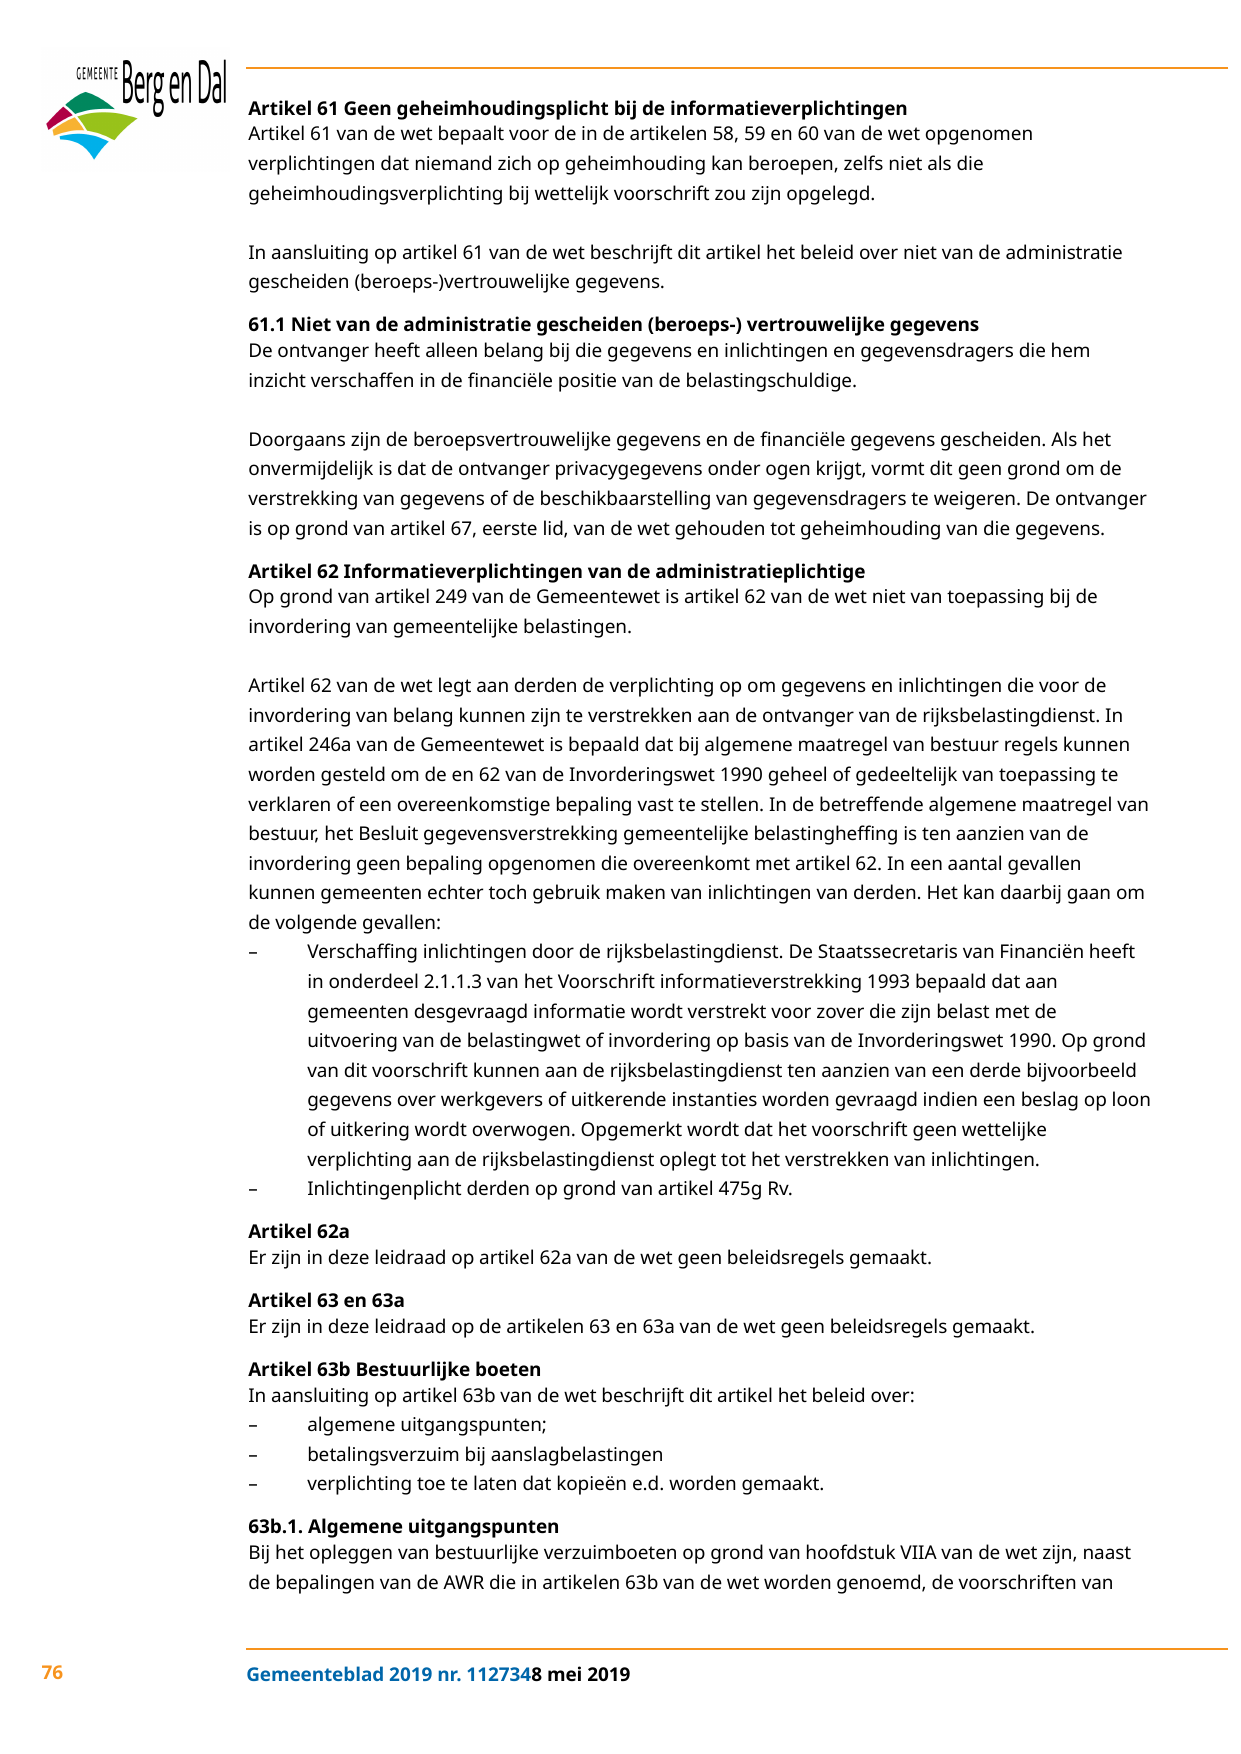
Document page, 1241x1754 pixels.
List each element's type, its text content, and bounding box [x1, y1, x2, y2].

text De ontvanger heeft alleen belang bij die gegevens en inlichtingen en gegevensdragers die hem inzicht verschaffen in de financiële positie van de belastingschuldige. [248, 337, 1152, 393]
text Doorgaans zijn de beroepsvertrouwelijke gegevens en de financiële gegevens gescheiden. Als het onvermijdelijk is dat de ontvanger privacygegevens onder ogen krijgt, vormt dit geen grond om de verstrekking van gegevens of de beschikbaarstelling van gegevensdragers te weigeren. De ontvanger is op grond van artikel 67, eerste lid, van de wet gehouden tot geheimhouding van die gegevens. [248, 426, 1152, 541]
text Artikel 63b Bestuurlijke boeten [248, 1356, 1152, 1382]
picture [41, 47, 231, 172]
text Artikel 63 en 63a [248, 1287, 1152, 1313]
text Op grond van artikel 249 van de Gemeentewet is artikel 62 van de wet niet van toepassing bij de invordering van gemeentelijke belastingen. [248, 584, 1152, 639]
list Inlichtingenplicht derden op grond van artikel 475g Rv. [248, 1175, 1152, 1201]
text 61.1 Niet van de administratie gescheiden (beroeps-) vertrouwelijke gegevens [248, 312, 1152, 337]
text In aansluiting op artikel 61 van de wet beschrijft dit artikel het beleid over niet van de administratie gescheiden (beroeps-)vertrouwelijke gegevens. [248, 239, 1152, 294]
text Er zijn in deze leidraad op de artikelen 63 en 63a van de wet geen beleidsregels gemaakt. [248, 1313, 1152, 1339]
text In aansluiting op artikel 63b van de wet beschrijft dit artikel het beleid over: [248, 1382, 1152, 1408]
text Artikel 62 Informatieverplichtingen van de administratieplichtige [248, 558, 1152, 584]
list betalingsverzuim bij aanslagbelastingen [248, 1441, 1152, 1467]
text Artikel 62a [248, 1218, 1152, 1244]
text Bij het opleggen van bestuurlijke verzuimboeten op grond van hoofdstuk VIIA van de wet zijn, naast de bepalingen van de AWR die in artikelen 63b van de wet worden genoemd, de voorschriften van [248, 1539, 1152, 1595]
text Artikel 61 van de wet bepaalt voor de in de artikelen 58, 59 en 60 van de wet opgenomen verplichtingen dat niemand zich op geheimhouding kan beroepen, zelfs niet als die geheimhoudingsverplichting bij wettelijk voorschrift zou zijn opgelegd. [248, 121, 1152, 205]
text 63b.1. Algemene uitgangspunten [248, 1514, 1152, 1539]
text Artikel 61 Geen geheimhoudingsplicht bij de informatieverplichtingen [248, 95, 1152, 121]
text Er zijn in deze leidraad op artikel 62a van de wet geen beleidsregels gemaakt. [248, 1244, 1152, 1270]
text Artikel 62 van de wet legt aan derden de verplichting op om gegevens en inlichtingen die voor de invordering van belang kunnen zijn te verstrekken aan de ontvanger van de rijksbelastingdienst. In artikel 246a van de Gemeentewet is bepaald dat bij algemene maatregel van bestuur regels kunnen worden gesteld om de en 62 van de Invorderingswet 1990 geheel of gedeeltelijk van toepassing te verklaren of een overeenkomstige bepaling vast te stellen. In de betreffende algemene maatregel van bestuur, het Besluit gegevensverstrekking gemeentelijke belastingheffing is ten aanzien van de invordering geen bepaling opgenomen die overeenkomt met artikel 62. In een aantal gevallen kunnen gemeenten echter toch gebruik maken van inlichtingen van derden. Het kan daarbij gaan om de volgende gevallen: [248, 672, 1152, 935]
list algemene uitgangspunten; [248, 1411, 1152, 1437]
list verplichting toe te laten dat kopieën e.d. worden gemaakt. [248, 1471, 1152, 1496]
list Verschaffing inlichtingen door de rijksbelastingdienst. De Staatssecretaris van Financiën heeft in onderdeel 2.1.1.3 van het Voorschrift informatieverstrekking 1993 bepaald dat aan gemeenten desgevraagd informatie wordt verstrekt voor zover die zijn belast met de uitvoering van de belastingwet of invordering op basis van de Invorderingswet 1990. Op grond van dit voorschrift kunnen aan de rijksbelastingdienst ten aanzien van een derde bijvoorbeeld gegevens over werkgevers of uitkerende instanties worden gevraagd indien een beslag op loon of uitkering wordt overwogen. Opgemerkt wordt dat het voorschrift geen wettelijke verplichting aan de rijksbelastingdienst oplegt tot het verstrekken van inlichtingen. [248, 939, 1152, 1171]
